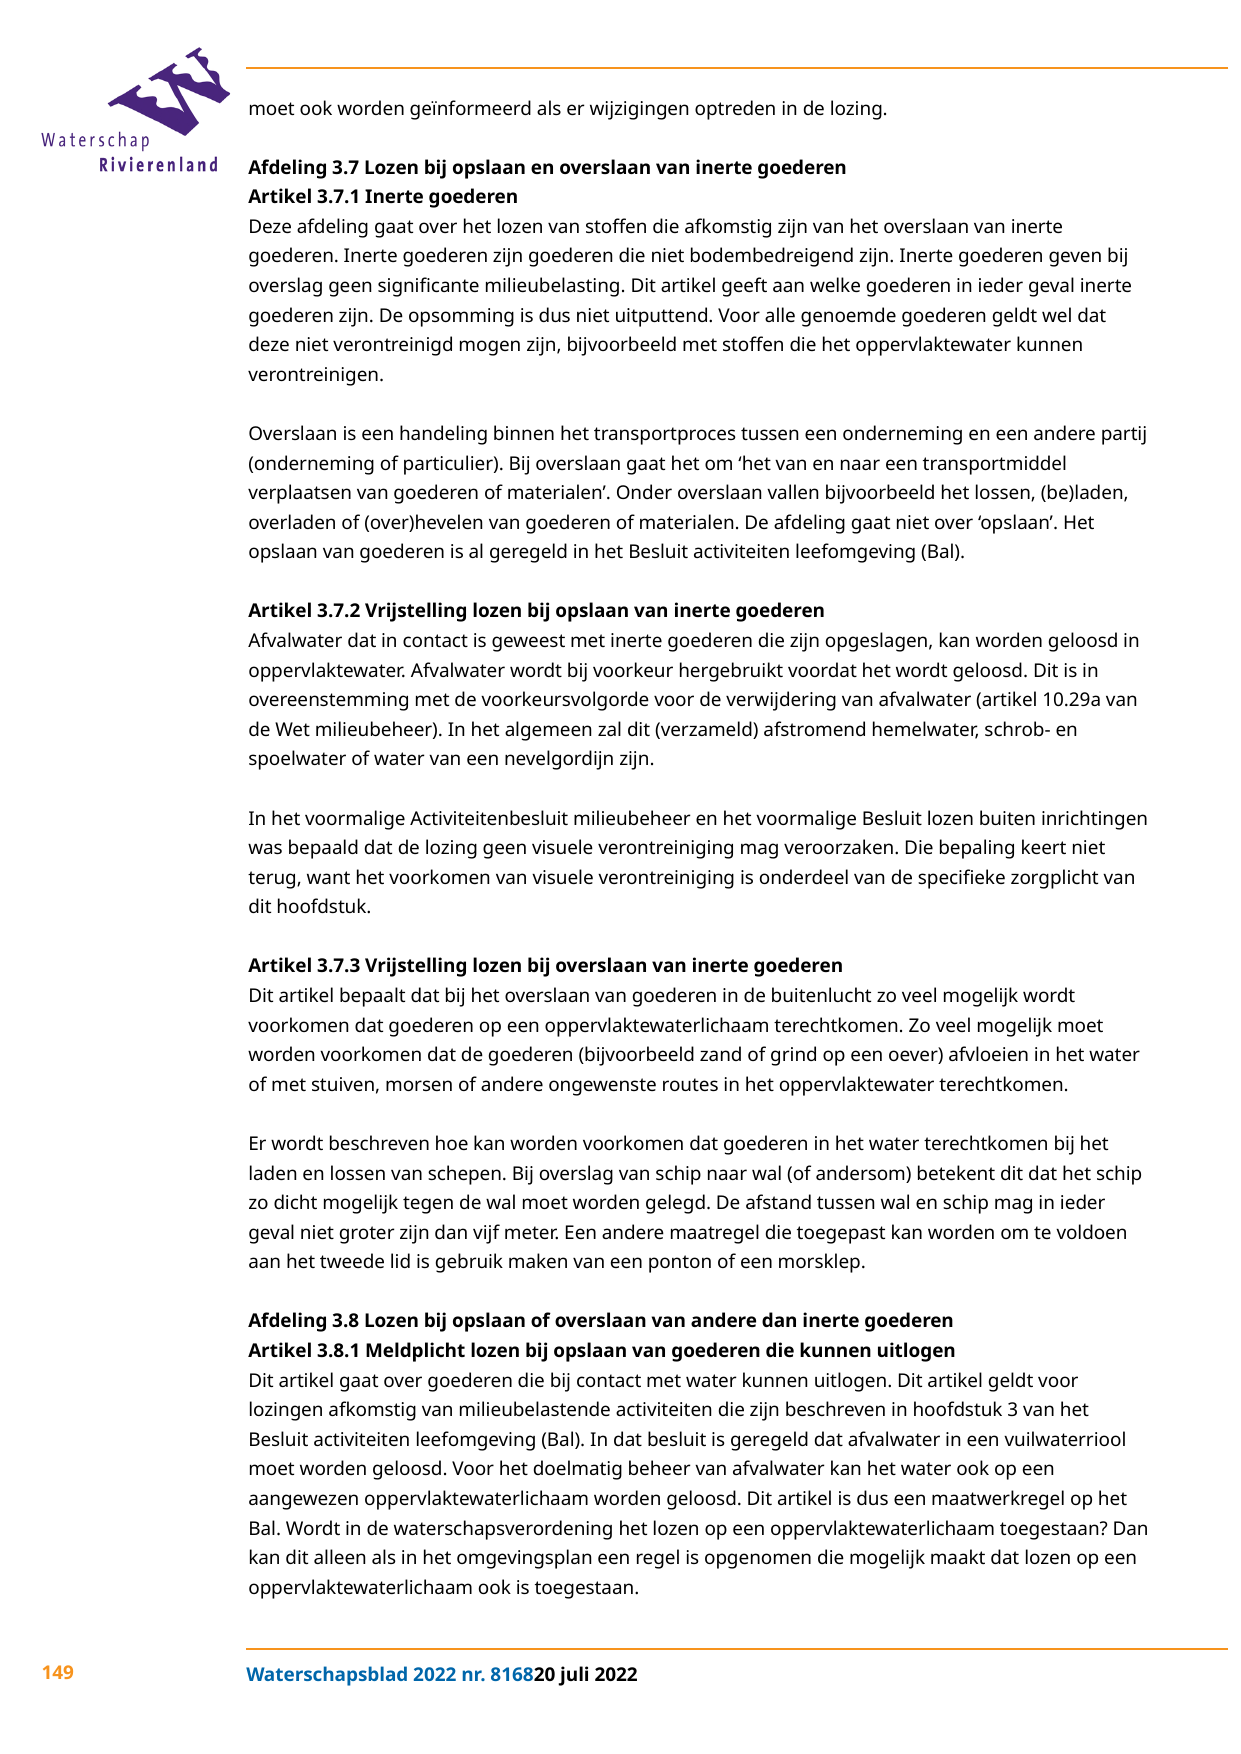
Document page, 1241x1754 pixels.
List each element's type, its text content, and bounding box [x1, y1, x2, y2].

text Artikel 3.7.3 Vrijstelling lozen bij overslaan van inerte goederen [248, 953, 1152, 978]
text Artikel 3.7.2 Vrijstelling lozen bij opslaan van inerte goederen [248, 598, 1152, 623]
text Artikel 3.7.1 Inerte goederen [248, 183, 1152, 209]
text Afdeling 3.8 Lozen bij opslaan of overslaan van andere dan inerte goederen [248, 1308, 1152, 1333]
text moet ook worden geïnformeerd als er wijzigingen optreden in de lozing. [248, 95, 1152, 121]
picture [41, 47, 231, 172]
text Artikel 3.8.1 Meldplicht lozen bij opslaan van goederen die kunnen uitlogen [248, 1337, 1152, 1363]
text In het voormalige Activiteitenbesluit milieubeheer en het voormalige Besluit lozen buiten inrichtingen was bepaald dat de lozing geen visuele verontreiniging mag veroorzaken. Die bepaling keert niet terug, want het voorkomen van visuele verontreiniging is onderdeel van de specifieke zorgplicht van dit hoofdstuk. [248, 805, 1152, 919]
text Er wordt beschreven hoe kan worden voorkomen dat goederen in het water terechtkomen bij het laden en lossen van schepen. Bij overslag van schip naar wal (of andersom) betekent dit dat het schip zo dicht mogelijk tegen de wal moet worden gelegd. De afstand tussen wal en schip mag in ieder geval niet groter zijn dan vijf meter. Een andere maatregel die toegepast kan worden om te voldoen aan het tweede lid is gebruik maken van een ponton of een morsklep. [248, 1130, 1152, 1274]
text Afvalwater dat in contact is geweest met inerte goederen die zijn opgeslagen, kan worden geloosd in oppervlaktewater. Afvalwater wordt bij voorkeur hergebruikt voordat het wordt geloosd. Dit is in overeenstemming met de voorkeursvolgorde voor de verwijdering van afvalwater (artikel 10.29a van de Wet milieubeheer). In het algemeen zal dit (verzameld) afstromend hemelwater, schrob- en spoelwater of water van een nevelgordijn zijn. [248, 627, 1152, 771]
text Dit artikel bepaalt dat bij het overslaan van goederen in de buitenlucht zo veel mogelijk wordt voorkomen dat goederen op een oppervlaktewaterlichaam terechtkomen. Zo veel mogelijk moet worden voorkomen dat de goederen (bijvoorbeeld zand of grind op een oever) afvloeien in het water of met stuiven, morsen of andere ongewenste routes in het oppervlaktewater terechtkomen. [248, 982, 1152, 1097]
text Deze afdeling gaat over het lozen van stoffen die afkomstig zijn van het overslaan van inerte goederen. Inerte goederen zijn goederen die niet bodembedreigend zijn. Inerte goederen geven bij overslag geen significante milieubelasting. Dit artikel geeft aan welke goederen in ieder geval inerte goederen zijn. De opsomming is dus niet uitputtend. Voor alle genoemde goederen geldt wel dat deze niet verontreinigd mogen zijn, bijvoorbeeld met stoffen die het oppervlaktewater kunnen verontreinigen. [248, 213, 1152, 387]
text Dit artikel gaat over goederen die bij contact met water kunnen uitlogen. Dit artikel geldt voor lozingen afkomstig van milieubelastende activiteiten die zijn beschreven in hoofdstuk 3 van het Besluit activiteiten leefomgeving (Bal). In dat besluit is geregeld dat afvalwater in een vuilwaterriool moet worden geloosd. Voor het doelmatig beheer van afvalwater kan het water ook op een aangewezen oppervlaktewaterlichaam worden geloosd. Dit artikel is dus een maatwerkregel op het Bal. Wordt in de waterschapsverordening het lozen op een oppervlaktewaterlichaam toegestaan? Dan kan dit alleen als in het omgevingsplan een regel is opgenomen die mogelijk maakt dat lozen op een oppervlaktewaterlichaam ook is toegestaan. [248, 1367, 1152, 1600]
text Overslaan is een handeling binnen het transportproces tussen een onderneming en een andere partij (onderneming of particulier). Bij overslaan gaat het om ‘het van en naar een transportmiddel verplaatsen van goederen of materialen’. Onder overslaan vallen bijvoorbeeld het lossen, (be)laden, overladen of (over)hevelen van goederen of materialen. De afdeling gaat niet over ‘opslaan’. Het opslaan van goederen is al geregeld in het Besluit activiteiten leefomgeving (Bal). [248, 420, 1152, 564]
text Afdeling 3.7 Lozen bij opslaan en overslaan van inerte goederen [248, 154, 1152, 180]
